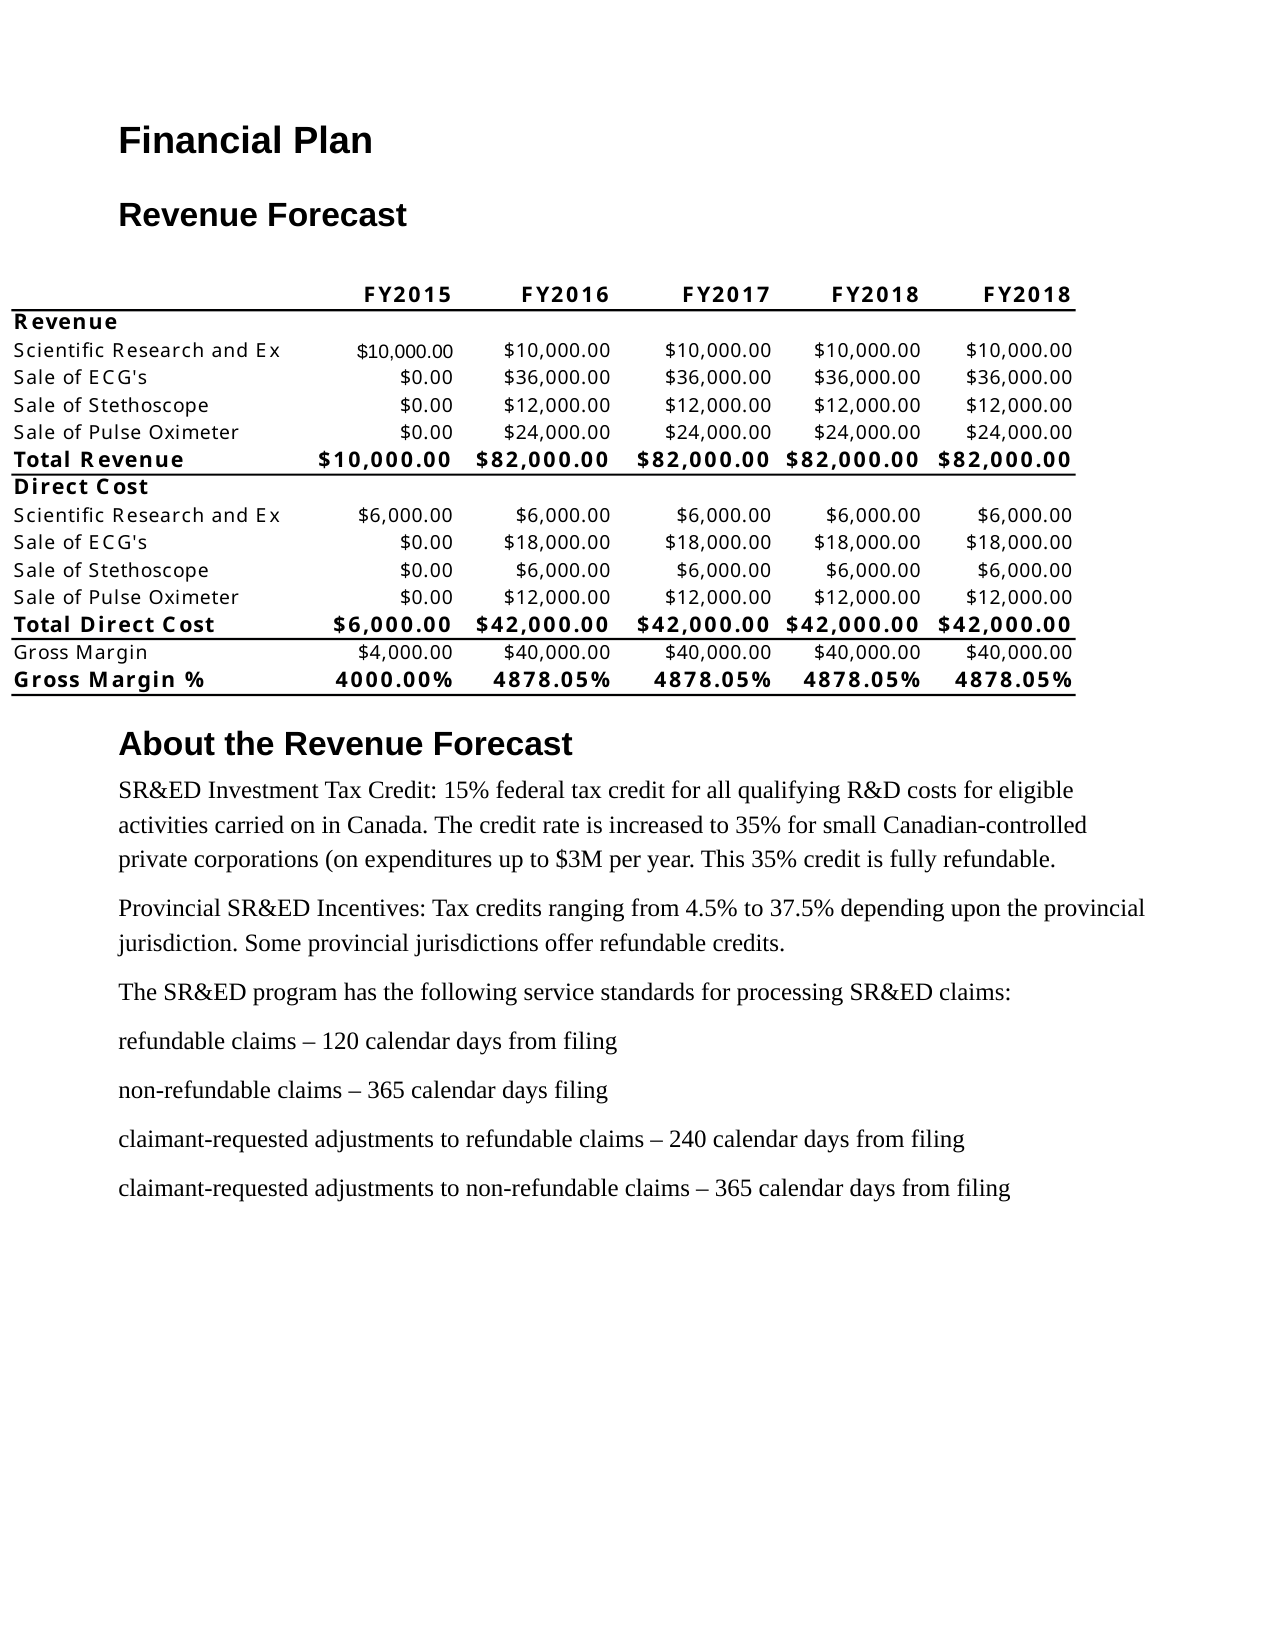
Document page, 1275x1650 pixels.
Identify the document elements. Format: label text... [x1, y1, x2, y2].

text Provincial SR&ED Incentives: Tax credits ranging from 4.5% to 37.5% depending upon the provincial jurisdiction. Some provincial jurisdictions offer refundable credits. [118, 893, 1157, 957]
subtitle Revenue Forecast [118, 195, 1157, 234]
subtitle Financial Plan [118, 118, 1157, 162]
text SR&ED Investment Tax Credit: 15% federal tax credit for all qualifying R&D costs for eligible activities carried on in Canada. The credit rate is increased to 35% for small Canadian-controlled private corporations (on expenditures up to $3M per year. This 35% credit is fully refundable. [118, 775, 1157, 873]
text claimant-requested adjustments to refundable claims – 240 calendar days from filing [118, 1124, 1157, 1153]
subtitle About the Revenue Forecast [118, 316, 1157, 763]
text refundable claims – 120 calendar days from filing [118, 1026, 1157, 1055]
text non-refundable claims – 365 calendar days filing [118, 1075, 1157, 1104]
text The SR&ED program has the following service standards for processing SR&ED claims: [118, 977, 1157, 1006]
text claimant-requested adjustments to non-refundable claims – 365 calendar days from filing [118, 1173, 1157, 1202]
